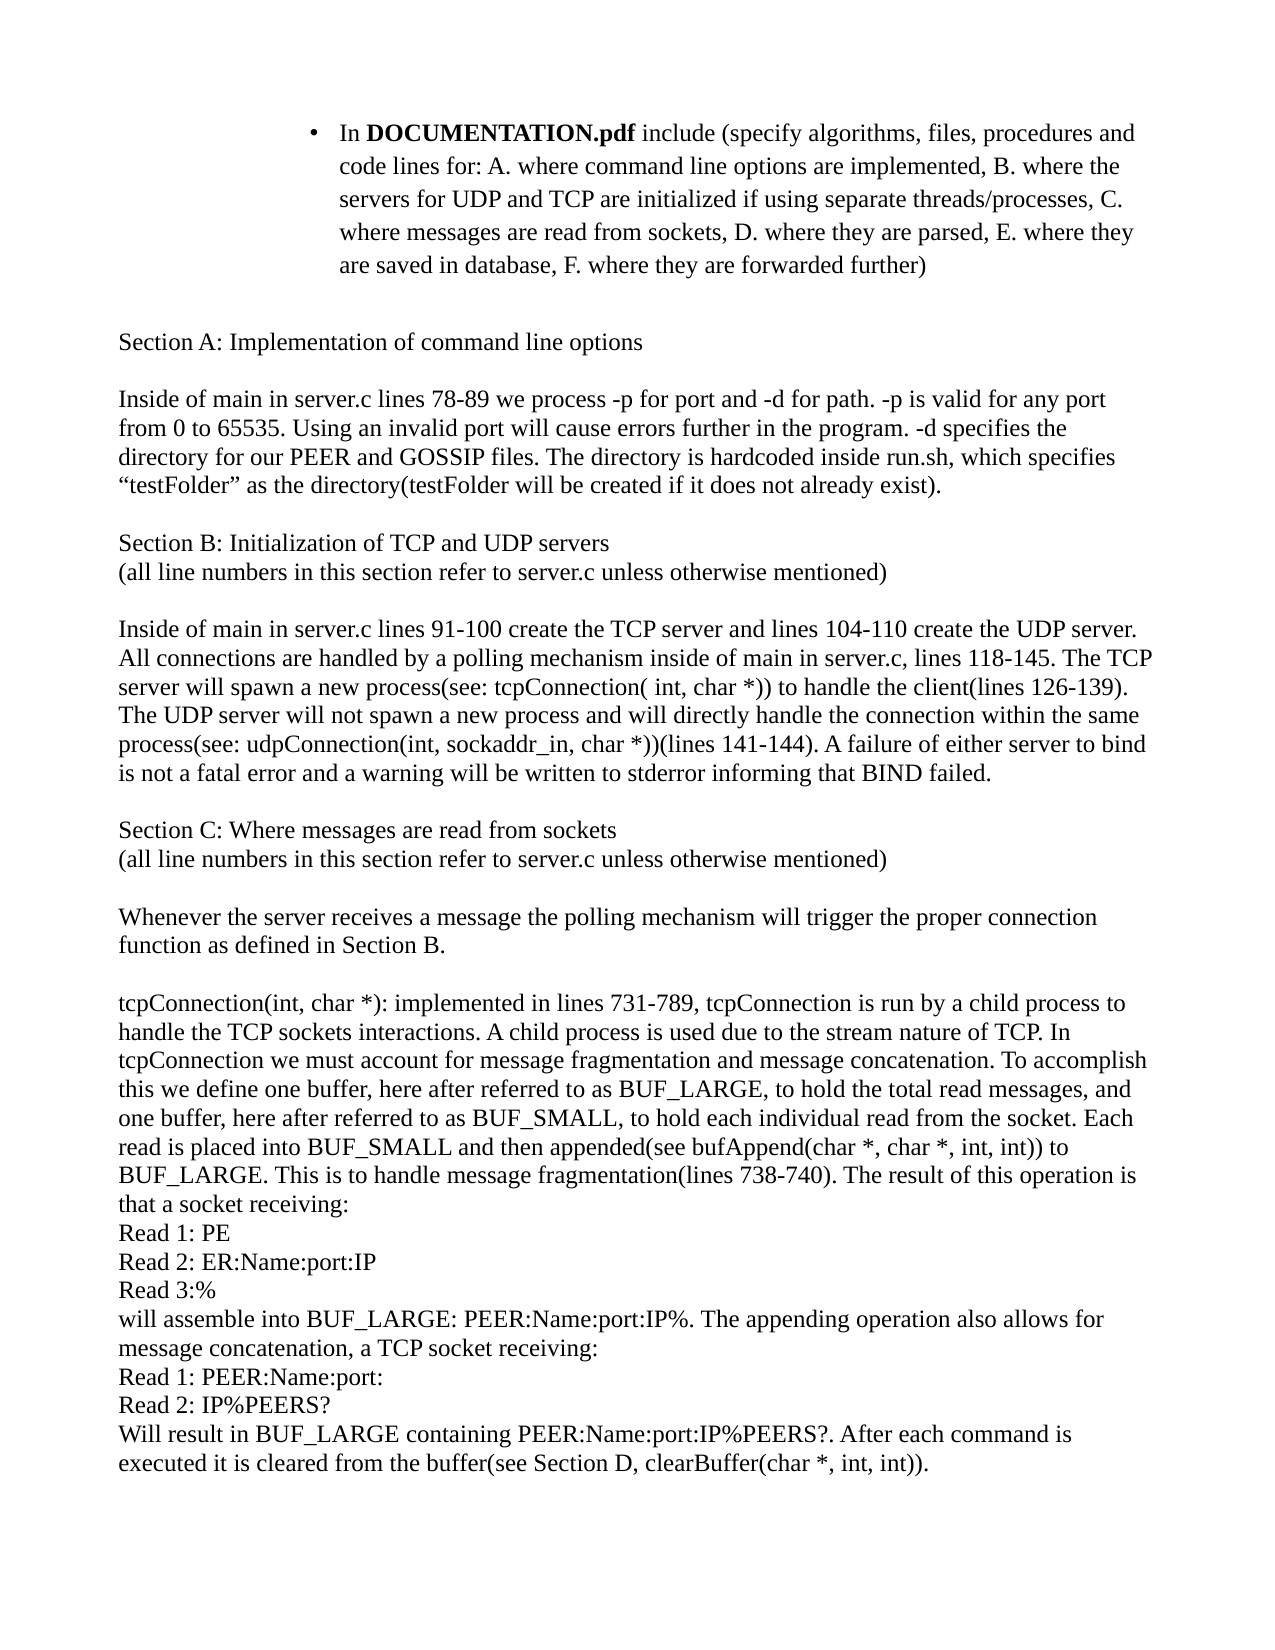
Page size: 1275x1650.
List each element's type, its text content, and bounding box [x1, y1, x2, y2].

text Read 1: PEER:Name:port: [118, 1362, 1157, 1390]
text tcpConnection(int, char *): implemented in lines 731-789, tcpConnection is run by a child process to handle the TCP sockets interactions. A child process is used due to the stream nature of TCP. In tcpConnection we must account for message fragmentation and message concatenation. To accomplish this we define one buffer, here after referred to as BUF_LARGE, to hold the total read messages, and one buffer, here after referred to as BUF_SMALL, to hold each individual read from the socket. Each read is placed into BUF_SMALL and then appended(see bufAppend(char *, char *, int, int)) to BUF_LARGE. This is to handle message fragmentation(lines 738-740). The result of this operation is that a socket receiving: [118, 988, 1157, 1218]
text Will result in BUF_LARGE containing PEER:Name:port:IP%PEERS?. After each command is executed it is cleared from the buffer(see Section D, clearBuffer(char *, int, int)). [118, 1419, 1157, 1477]
text Inside of main in server.c lines 91-100 create the TCP server and lines 104-110 create the UDP server. All connections are handled by a polling mechanism inside of main in server.c, lines 118-145. The TCP server will spawn a new process(see: tcpConnection( int, char *)) to handle the client(lines 126-139). The UDP server will not spawn a new process and will directly handle the connection within the same process(see: udpConnection(int, sockaddr_in, char *))(lines 141-144). A failure of either server to bind is not a fatal error and a warning will be written to stderror informing that BIND failed. [118, 614, 1157, 787]
text Read 2: ER:Name:port:IP [118, 1247, 1157, 1275]
text (all line numbers in this section refer to server.c unless otherwise mentioned) [118, 557, 1157, 585]
text (all line numbers in this section refer to server.c unless otherwise mentioned) [118, 844, 1157, 873]
text Section C: Where messages are read from sockets [118, 815, 1157, 844]
text Section B: Initialization of TCP and UDP servers [118, 528, 1157, 557]
text Inside of main in server.c lines 78-89 we process -p for port and -d for path. -p is valid for any port from 0 to 65535. Using an invalid port will cause errors further in the program. -d specifies the directory for our PEER and GOSSIP files. The directory is hardcoded inside run.sh, which specifies “testFolder” as the directory(testFolder will be created if it does not already exist). [118, 384, 1157, 499]
text Read 2: IP%PEERS? [118, 1390, 1157, 1419]
list In DOCUMENTATION.pdf include (specify algorithms, files, procedures and code lines for: A. where command line options are implemented, B. where the servers for UDP and TCP are initialized if using separate threads/processes, C. where messages are read from sockets, D. where they are parsed, E. where they are saved in database, F. where they are forwarded further) [309, 118, 1157, 279]
text Section A: Implementation of command line options [118, 327, 1157, 355]
text will assemble into BUF_LARGE: PEER:Name:port:IP%. The appending operation also allows for message concatenation, a TCP socket receiving: [118, 1304, 1157, 1362]
text Whenever the server receives a message the polling mechanism will trigger the proper connection function as defined in Section B. [118, 902, 1157, 959]
text Read 3:% [118, 1275, 1157, 1304]
text Read 1: PE [118, 1218, 1157, 1247]
